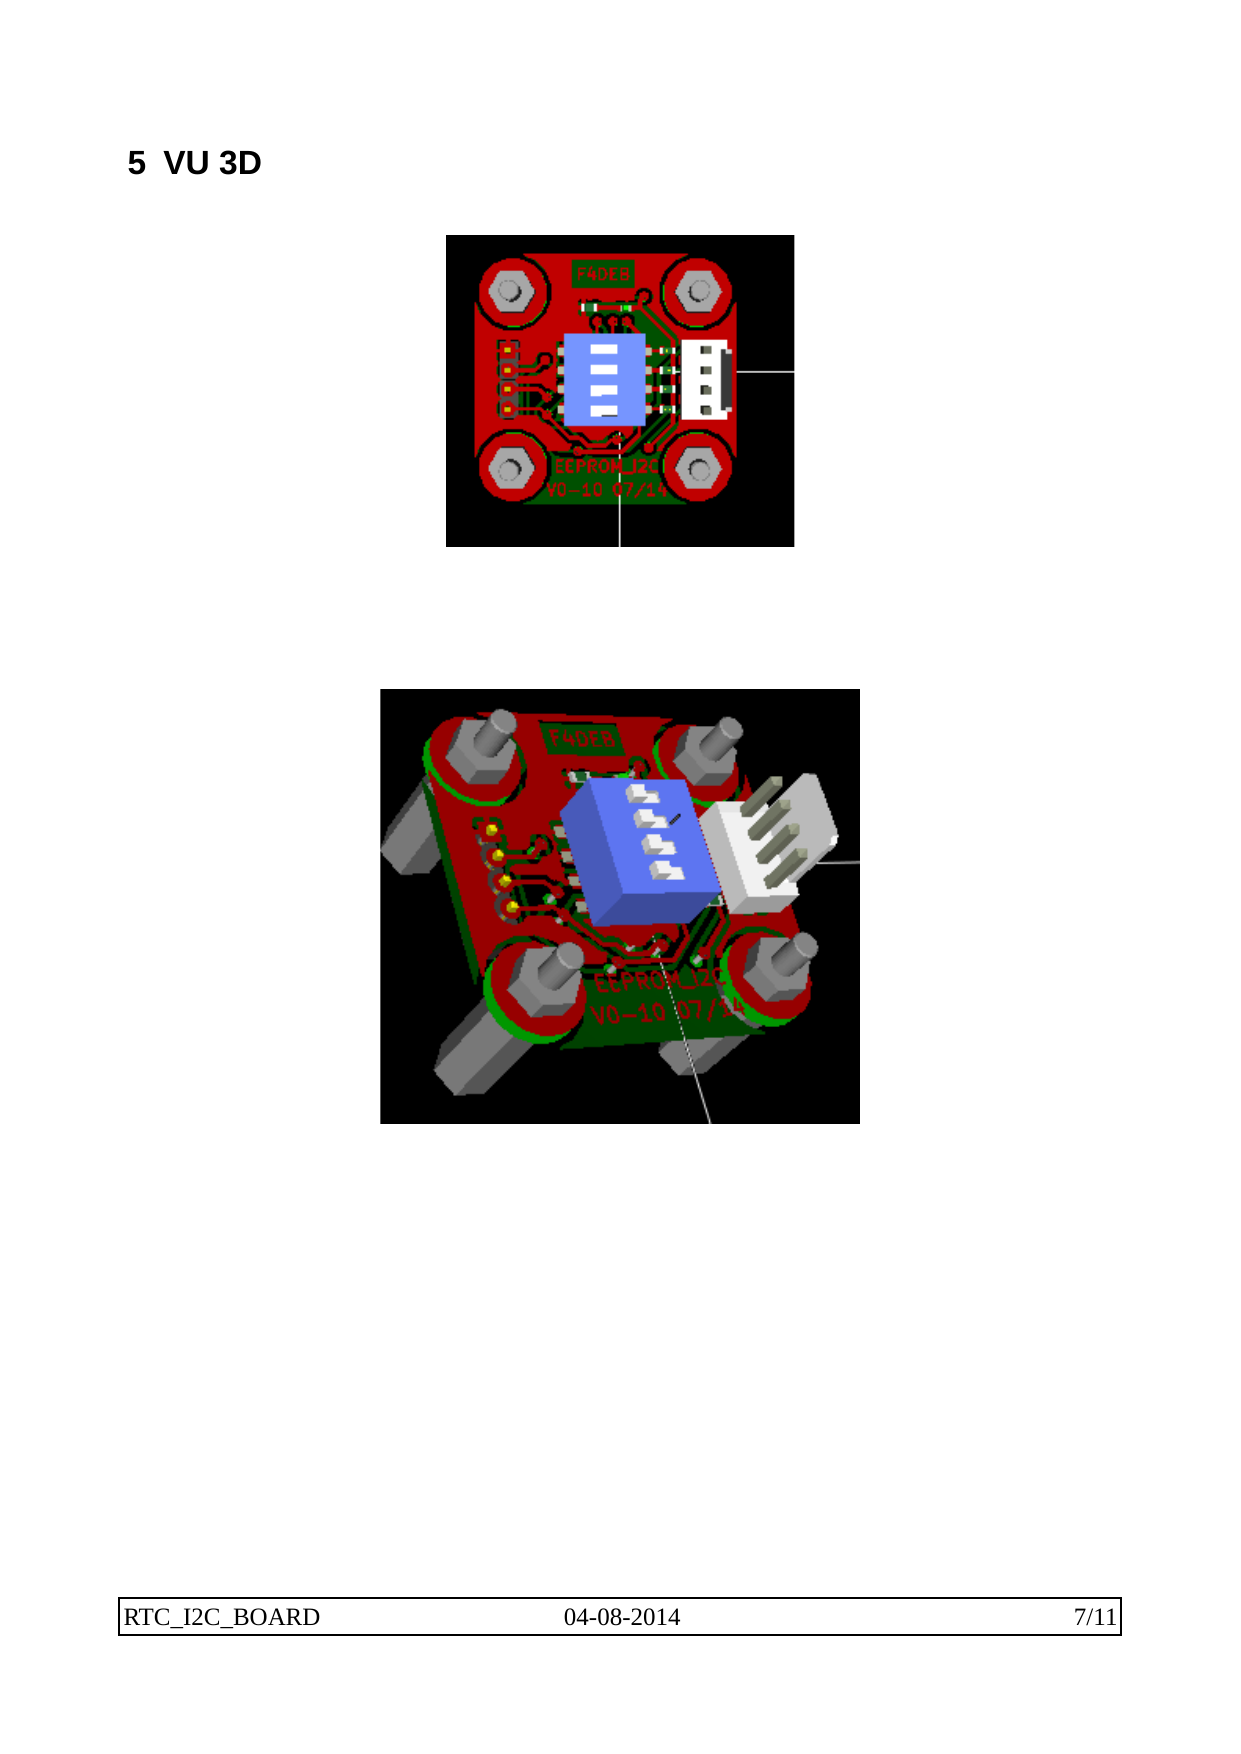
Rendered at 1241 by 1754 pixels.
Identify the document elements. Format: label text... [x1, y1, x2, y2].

picture [446, 235, 795, 547]
picture [380, 689, 860, 1124]
subtitle VU 3D [118, 143, 1122, 182]
